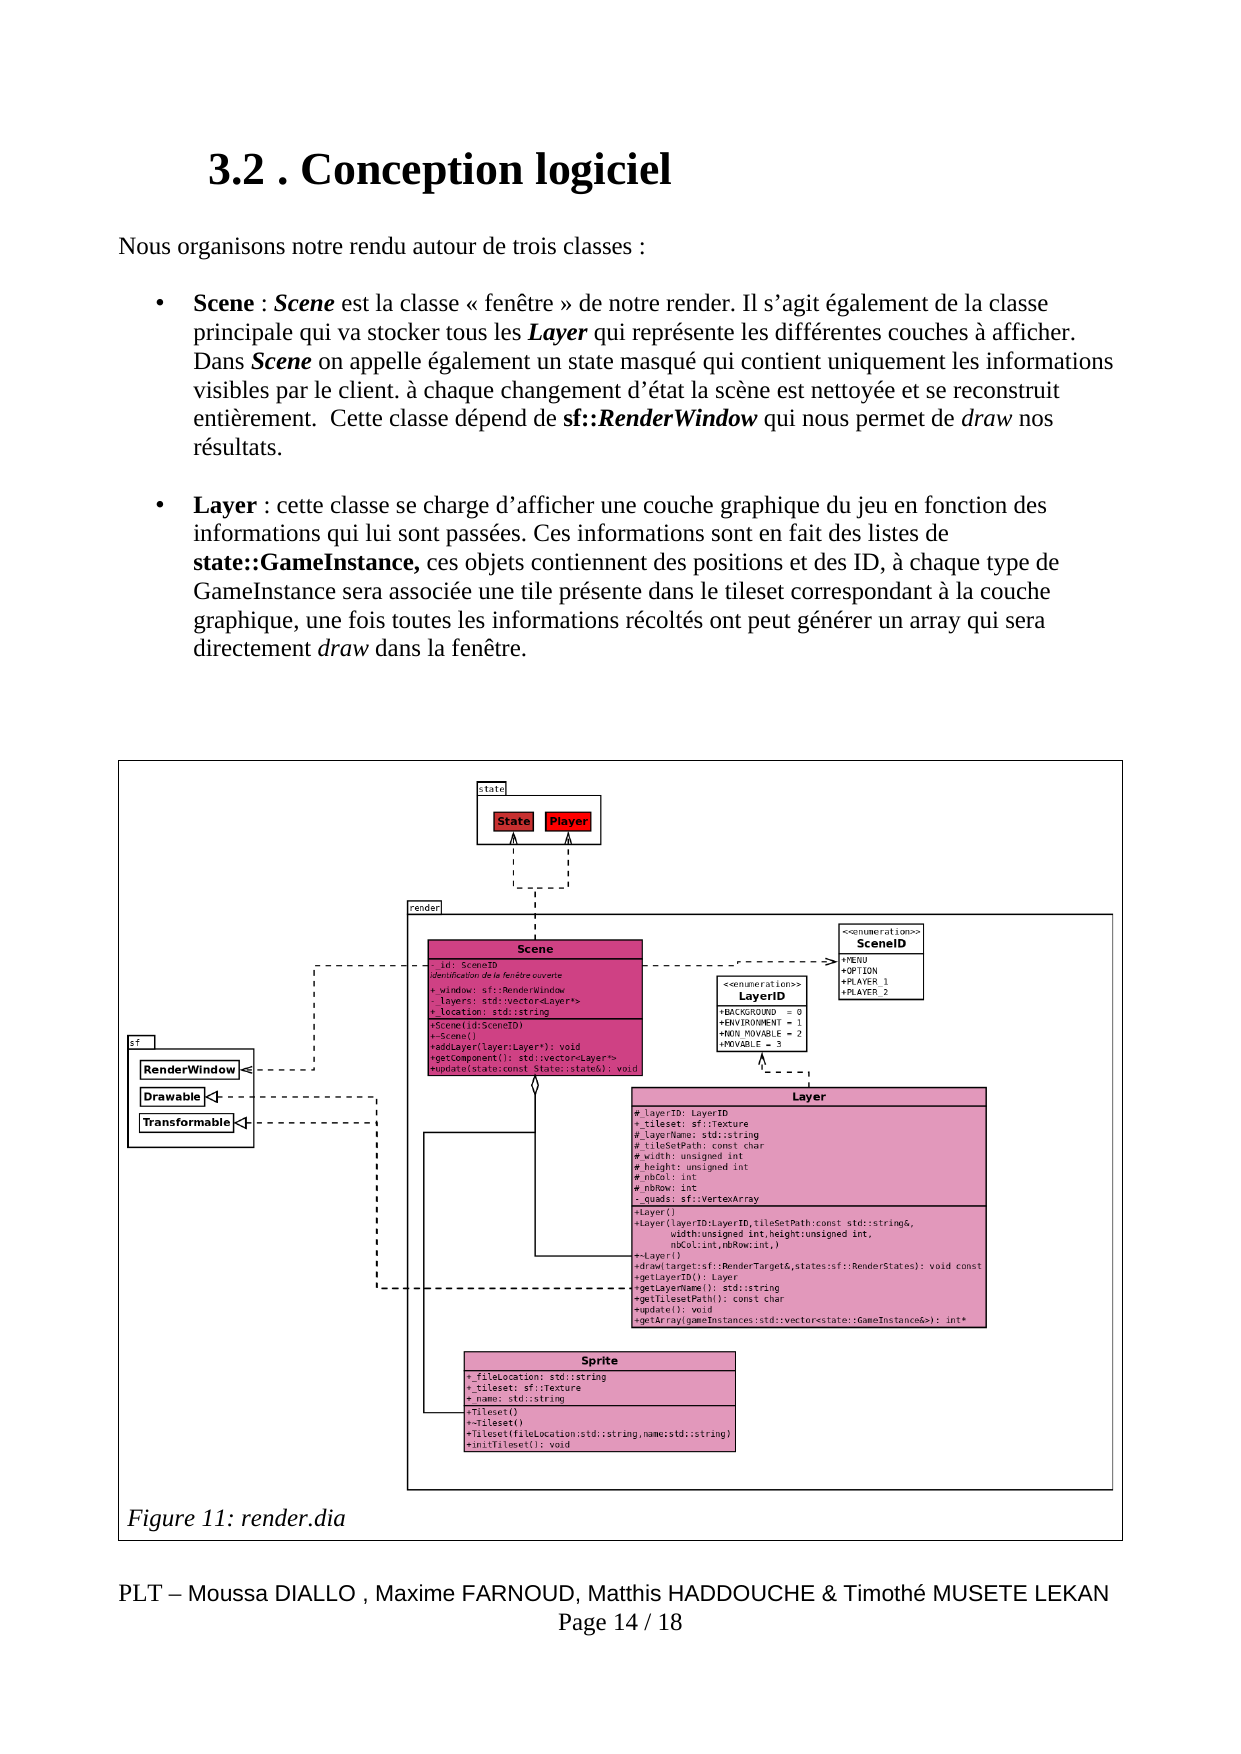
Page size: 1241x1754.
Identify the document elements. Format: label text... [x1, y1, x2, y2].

text Nous organisons notre rendu autour de trois classes : [118, 231, 1122, 260]
picture [127, 781, 1114, 1491]
list Layer : cette classe se charge d’afficher une couche graphique du jeu en fonction des informations qui lui sont passées. Ces informations sont en fait des listes de state::GameInstance, ces objets contiennent des positions et des ID, à chaque type de GameInstance sera associée une tile présente dans le tileset correspondant à la couche graphique, une fois toutes les informations récoltés ont peut générer un array qui sera directement draw dans la fenêtre. [156, 490, 1122, 662]
list Scene : Scene est la classe « fenêtre » de notre render. Il s’agit également de la classe principale qui va stocker tous les Layer qui représente les différentes couches à afficher. Dans Scene on appelle également un state masqué qui contient uniquement les informations visibles par le client. à chaque changement d’état la scène est nettoyée et se reconstruit entièrement. Cette classe dépend de sf::RenderWindow qui nous permet de draw nos résultats. [156, 288, 1122, 461]
subtitle Conception logiciel [197, 141, 1122, 194]
text Figure 11: render.dia [127, 1491, 1113, 1532]
